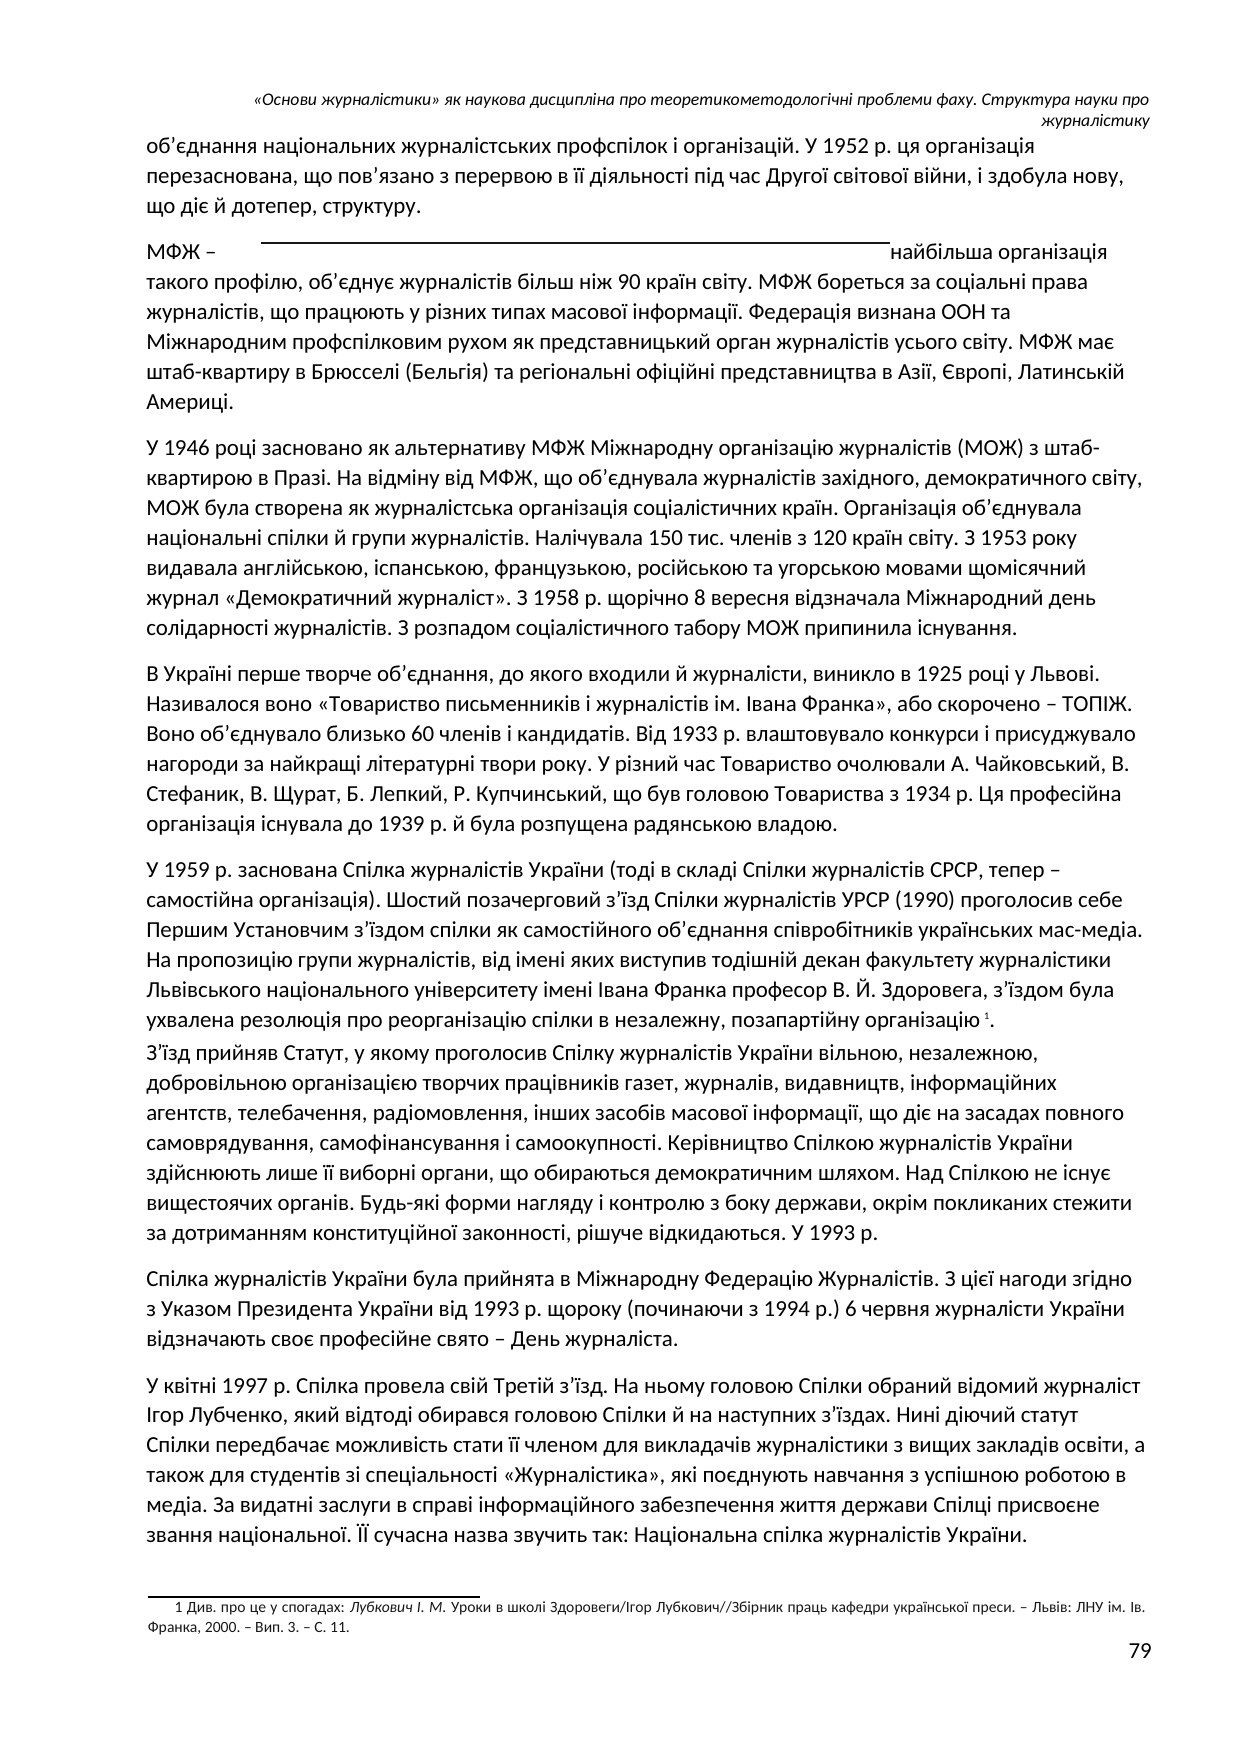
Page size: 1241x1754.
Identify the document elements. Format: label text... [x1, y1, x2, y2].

text У 1959 р. заснована Спілка журналістів України (тоді в складі Спілки журналістів СРСР, тепер – самостійна організація). Шостий позачерговий з’їзд Спілки журналістів УРСР (1990) проголосив себе Першим Установчим з’їздом спілки як самостійного об’єднання співробітників українських мас-медіа. На пропозицію групи журналістів, від імені яких виступив тодішній декан факультету журналістики Львівського національного університету імені Івана Франка професор В. Й. Здоровега, з’їздом була ухвалена резолюція про реорганізацію спілки в незалежну, позапартійну організацію . [146, 855, 1148, 1033]
text об’єднання національних журналістських профспілок і організацій. У 1952 р. ця організація перезаснована, що пов’язано з перервою в її діяльності під час Другої світової війни, і здобула нову, що діє й дотепер, структуру. [146, 131, 1148, 219]
text У 1946 році засновано як альтернативу МФЖ Міжнародну організацію журналістів (МОЖ) з штаб-квартирою в Празі. На відміну від МФЖ, що об’єднувала журналістів західного, демократичного світу, МОЖ була створена як журналістська організація соціалістичних країн. Організація об’єднувала національні спілки й групи журналістів. Налічувала 150 тис. членів з 120 країн світу. З 1953 року видавала англійською, іспанською, французькою, російською та угорською мовами щомісячний журнал «Демократичний журналіст». З 1958 р. щорічно 8 вересня відзначала Міжнародний день солідарності журналістів. З розпадом соціалістичного табору МОЖ припинила існування. [146, 433, 1148, 641]
text В Україні перше творче об’єднання, до якого входили й журналісти, виникло в 1925 році у Львові. Називалося воно «Товариство письменників і журналістів ім. Івана Франка», або скорочено – ТОПІЖ. Воно об’єднувало близько 60 членів і кандидатів. Від 1933 р. влаштовувало конкурси і присуджувало нагороди за найкращі літературні твори року. У різний час Товариство очолювали А. Чайковський, В. Стефаник, В. Щурат, Б. Лепкий, Р. Купчинський, що був головою Товариства з 1934 р. Ця професійна організація існувала до 1939 р. й була розпущена радянською владою. [146, 659, 1148, 837]
text З’їзд прийняв Статут, у якому проголосив Спілку журналістів України вільною, незалежною, добровільною організацією творчих працівників газет, журналів, видавництв, інформаційних агентств, телебачення, радіомовлення, інших засобів масової інформації, що діє на засадах повного самоврядування, самофінансування і самоокупності. Керівництво Спілкою журналістів України здійснюють лише її виборні органи, що обираються демократичним шляхом. Над Спілкою не існує вищестоячих органів. Будь-які форми нагляду і контролю з боку держави, окрім покликаних стежити за дотриманням конституційної законності, рішуче відкидаються. У 1993 р. [146, 1038, 1148, 1246]
text Спілка журналістів України була прийнята в Міжнародну Федерацію Журналістів. З цієї нагоди згідно з Указом Президента України від 1993 р. щороку (починаючи з 1994 р.) 6 червня журналісти України відзначають своє професійне свято – День журналіста. [146, 1264, 1148, 1352]
text У квітні 1997 р. Спілка провела свій Третій з’їзд. На ньому головою Спілки обраний відомий журналіст Ігор Лубченко, який відтоді обирався головою Спілки й на наступних з’їздах. Нині діючий статут Спілки передбачає можливість стати її членом для викладачів журналістики з вищих закладів освіти, а також для студентів зі спеціальності «Журналістика», які поєднують навчання з успішною роботою в медіа. За видатні заслуги в справі інформаційного забезпечення життя держави Спілці присвоєне звання національної. ЇЇ сучасна назва звучить так: Національна спілка журналістів України. [146, 1371, 1148, 1548]
text Див. про це у спогадах: Лубкович І. М. Уроки в школі Здоровеги/Ігор Лубкович//Збірник праць кафедри української преси. – Львів: ЛНУ ім. Ів. Франка, 2000. – Вип. 3. – С. 11. [148, 1597, 1147, 1636]
text МФЖ – найбільша організація такого профілю, об’єднує журналістів більш ніж 90 країн світу. МФЖ бореться за соціальні права журналістів, що працюють у різних типах масової інформації. Федерація визнана ООН та Міжнародним профспілковим рухом як представницький орган журналістів усього світу. МФЖ має штаб-квартиру в Брюсселі (Бельгія) та регіональні офіційні представництва в Азії, Європі, Латинській Америці. [146, 237, 1148, 415]
